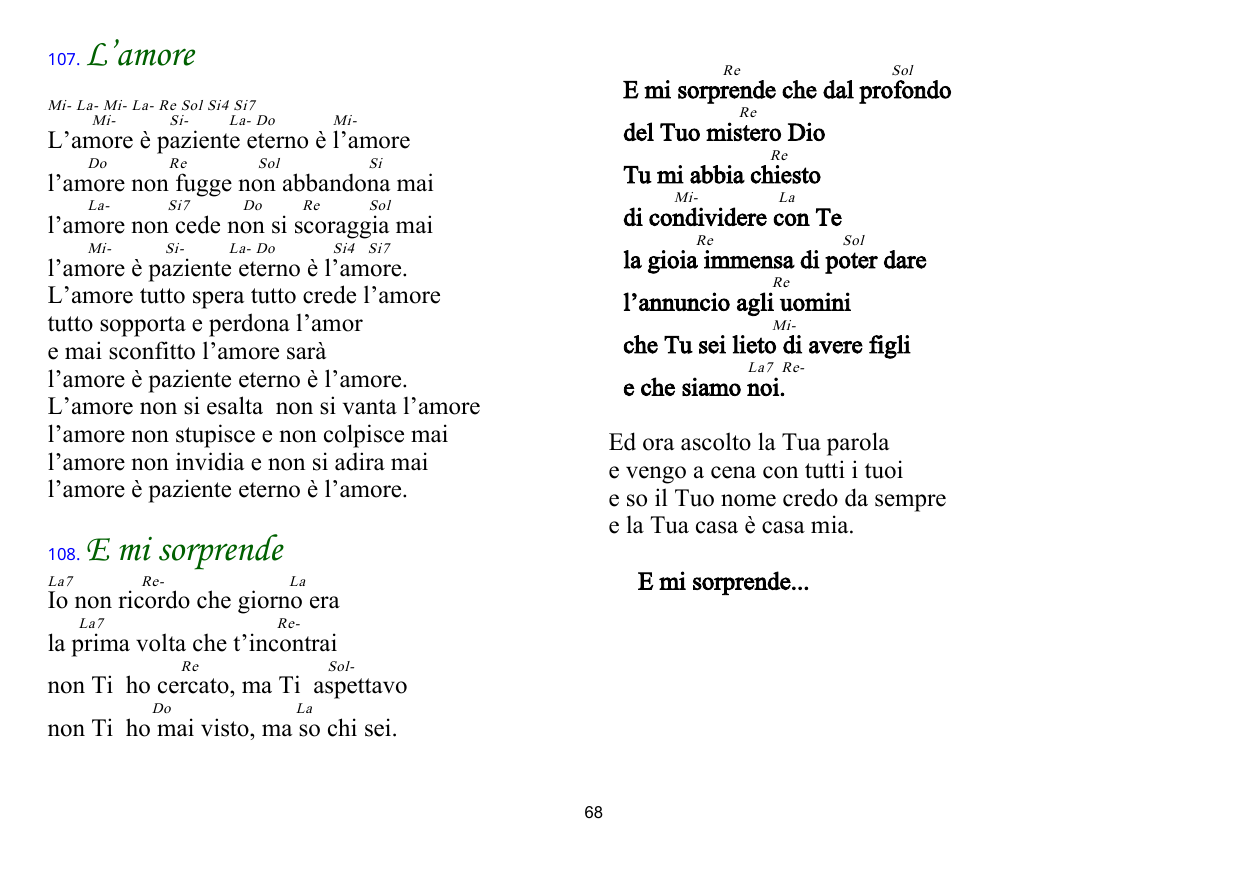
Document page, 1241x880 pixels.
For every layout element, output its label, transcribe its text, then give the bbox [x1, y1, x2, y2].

text Ed ora ascolto la Tua parola [608, 428, 1142, 456]
text La7 Re- La [47, 572, 581, 587]
text Do Re Sol Si [47, 154, 581, 169]
text l’amore non fugge non abbandona mai [47, 169, 581, 197]
text La7 Re- [47, 614, 581, 629]
text l’amore è paziente eterno è l’amore. [47, 254, 581, 282]
text La- Si7 Do Re Sol [47, 197, 581, 211]
text che Tu sei lieto di avere figli [608, 331, 1142, 358]
text Mi- La [608, 188, 1163, 203]
text Re Sol- [47, 657, 581, 672]
text e vengo a cena con tutti i tuoi [608, 456, 1142, 484]
text tutto sopporta e perdona l’amor [47, 309, 581, 337]
text del Tuo mistero Dio [608, 118, 1142, 146]
text Re [608, 146, 1163, 161]
text L’amore tutto spera tutto crede l’amore [47, 282, 581, 309]
text Mi- Si- La- Do Si4 Si7 [47, 239, 581, 254]
text La7 Re- [608, 358, 1142, 373]
text E mi sorprende che dal profondo [608, 76, 1142, 103]
text Re Sol [608, 61, 1142, 76]
text e che siamo noi. [608, 373, 1142, 401]
text Mi- La- Mi- La- Re Sol Si4 Si7 [47, 97, 581, 112]
text non Ti ho mai visto, ma so chi sei. [47, 714, 581, 742]
text e mai sconfitto l’amore sarà [47, 337, 581, 365]
text l’amore non invidia e non si adira mai [47, 448, 581, 476]
text Re Sol [608, 231, 1163, 246]
text la prima volta che t’incontrai [47, 629, 581, 657]
text l’annuncio agli uomini [608, 288, 1142, 316]
text E mi sorprende... [608, 567, 1142, 595]
text l’amore non stupisce e non colpisce mai [47, 420, 581, 448]
text L’amore è paziente eterno è l’amore [47, 126, 581, 154]
text Mi- Si- La- Do Mi- [47, 112, 581, 126]
text 107. L’amore [47, 35, 581, 76]
text l’amore è paziente eterno è l’amore. [47, 365, 581, 392]
text non Ti ho cercato, ma Ti aspettavo [47, 672, 581, 699]
text l’amore è paziente eterno è l’amore. [47, 476, 581, 503]
text e so il Tuo nome credo da sempre [608, 484, 1142, 512]
text Tu mi abbia chiesto [608, 161, 1163, 188]
text Do La [47, 699, 579, 714]
text 108. E mi sorprende [47, 531, 581, 572]
text Re [608, 103, 1142, 118]
text L’amore non si esalta non si vanta l’amore [47, 392, 594, 420]
text Mi- [608, 316, 1142, 331]
text Io non ricordo che giorno era [47, 587, 581, 614]
text Re [608, 273, 1142, 288]
text l’amore non cede non si scoraggia mai [47, 211, 581, 239]
text di condividere con Te [608, 203, 1163, 231]
text e la Tua casa è casa mia. [608, 512, 1142, 539]
text la gioia immensa di poter dare [608, 246, 1142, 273]
